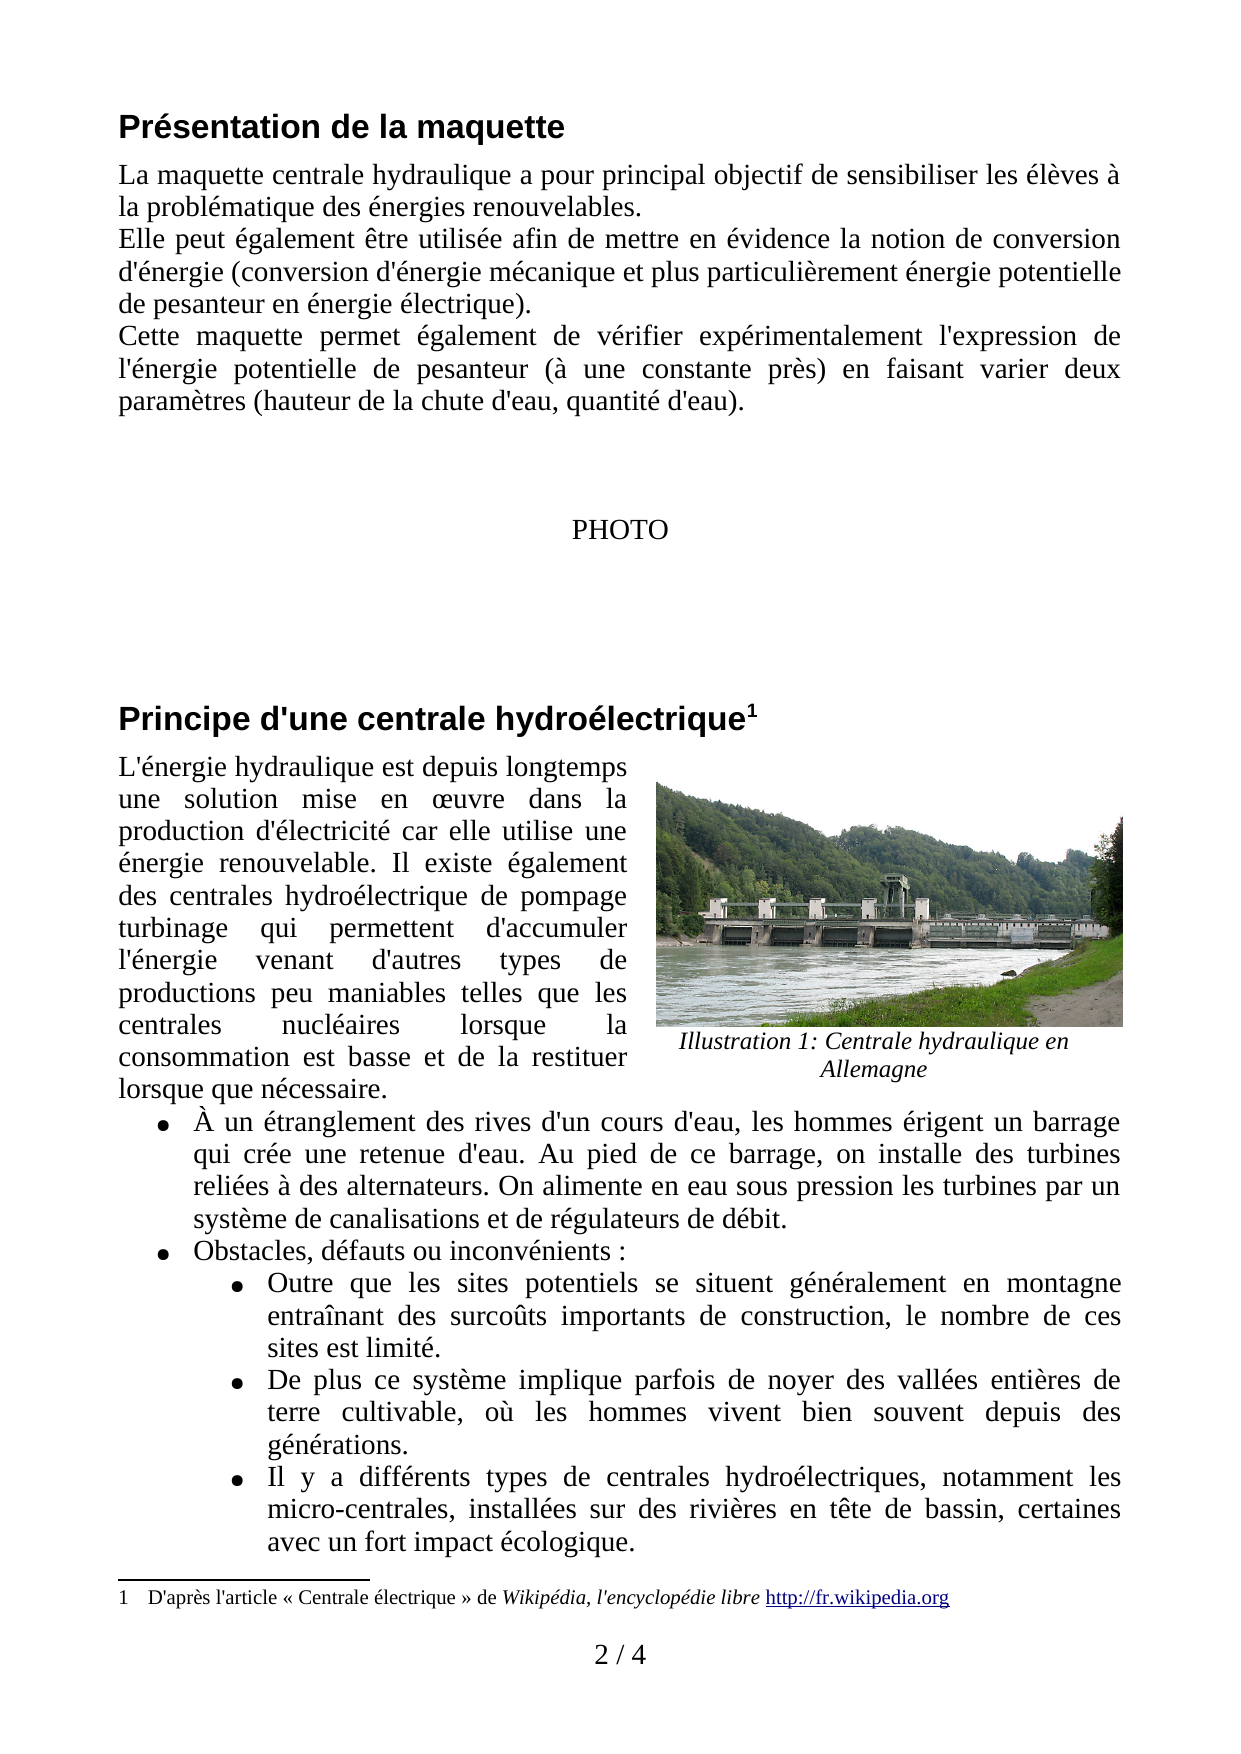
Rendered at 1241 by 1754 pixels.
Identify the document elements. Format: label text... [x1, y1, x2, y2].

picture [656, 769, 1123, 1027]
list Outre que les sites potentiels se situent généralement en montagne entraînant des surcoûts importants de construction, le nombre de ces sites est limité. [229, 1267, 1122, 1363]
text La maquette centrale hydraulique a pour principal objectif de sensibiliser les élèves à la problématique des énergies renouvelables. [118, 158, 1122, 223]
text Elle peut également être utilisée afin de mettre en évidence la notion de conversion d'énergie (conversion d'énergie mécanique et plus particulièrement énergie potentielle de pesanteur en énergie électrique). [118, 223, 1122, 320]
subtitle Présentation de la maquette [118, 108, 1122, 146]
text D'après l'article « Centrale électrique » de Wikipédia, l'encyclopédie libre http://fr.wikipedia.org [118, 1586, 1122, 1609]
list Obstacles, défauts ou inconvénients : [156, 1234, 1122, 1267]
subtitle Principe d'une centrale hydroélectrique [118, 700, 1122, 737]
list Il y a différents types de centrales hydroélectriques, notamment les micro-centrales, installées sur des rivières en tête de bassin, certaines avec un fort impact écologique. [229, 1460, 1122, 1557]
list À un étranglement des rives d'un cours d'eau, les hommes érigent un barrage qui crée une retenue d'eau. Au pied de ce barrage, on installe des turbines reliées à des alternateurs. On alimente en eau sous pression les turbines par un système de canalisations et de régulateurs de débit. [156, 1105, 1122, 1234]
text Cette maquette permet également de vérifier expérimentalement l'expression de l'énergie potentielle de pesanteur (à une constante près) en faisant varier deux paramètres (hauteur de la chute d'eau, quantité d'eau). [118, 320, 1122, 417]
text Illustration 1: Centrale hydraulique en Allemagne [628, 1027, 1122, 1082]
text PHOTO [118, 513, 1122, 546]
list De plus ce système implique parfois de noyer des vallées entières de terre cultivable, où les hommes vivent bien souvent depuis des générations. [229, 1363, 1122, 1460]
text L'énergie hydraulique est depuis longtemps une solution mise en œuvre dans la production d'électricité car elle utilise une énergie renouvelable. Il existe également des centrales hydroélectrique de pompage turbinage qui permettent d'accumuler l'énergie venant d'autres types de productions peu maniables telles que les centrales nucléaires lorsque la consommation est basse et de la restituer lorsque que nécessaire. [118, 750, 1122, 1105]
